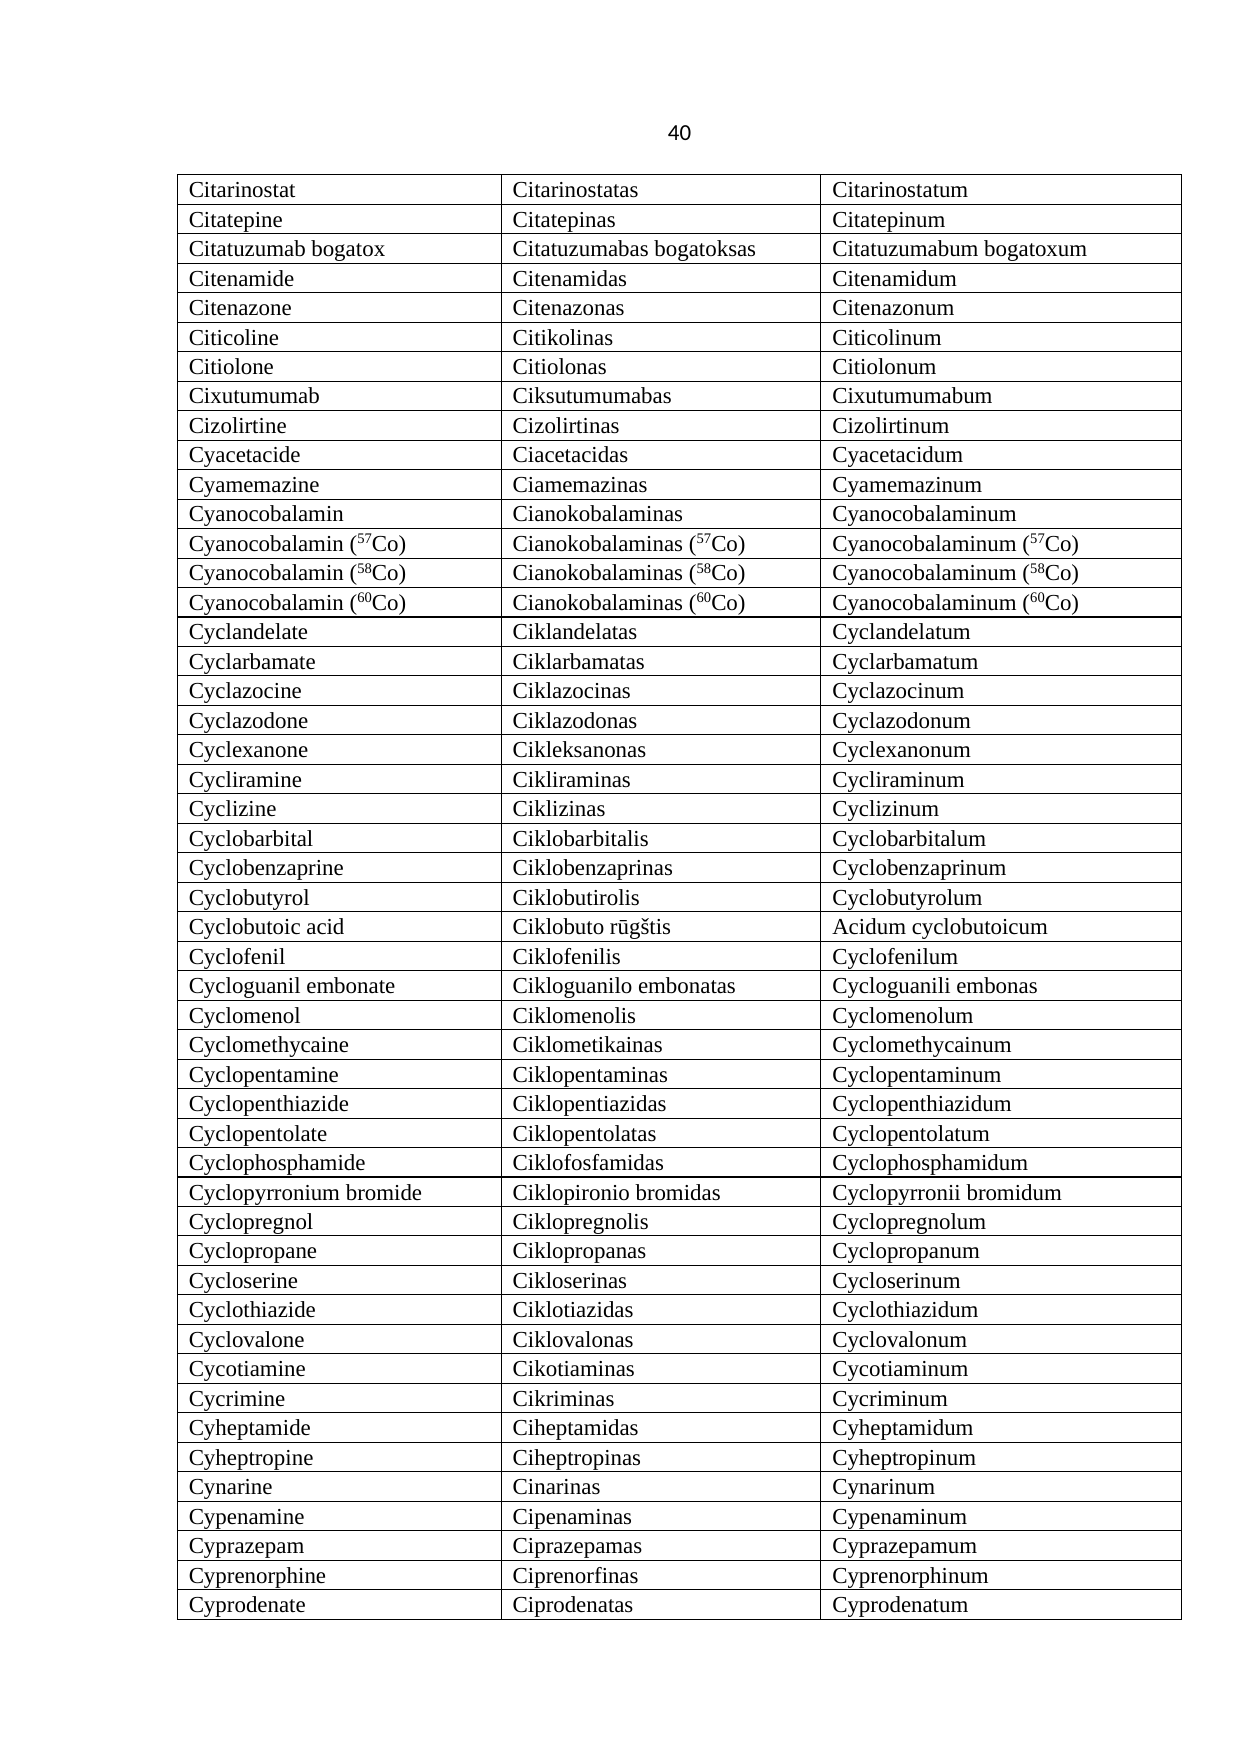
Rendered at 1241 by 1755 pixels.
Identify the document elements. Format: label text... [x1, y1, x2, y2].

table_cell Cyprazepam [178, 1531, 501, 1560]
table_cell Cyclazocinum [821, 676, 1181, 705]
table_cell Cycloserinum [821, 1266, 1181, 1294]
table_cell Cyanocobalamin [178, 500, 501, 528]
table_cell Citenazone [178, 293, 501, 322]
table_cell Cyclobarbitalum [821, 824, 1181, 852]
table_cell Ciklobenzaprinas [502, 853, 820, 882]
table_cell Cikloguanilo embonatas [502, 971, 820, 999]
table_cell Cycrimine [178, 1384, 501, 1412]
table_cell Citarinostatum [821, 175, 1181, 204]
table_cell Cyclexanone [178, 735, 501, 764]
table_cell Citenazonas [502, 293, 820, 322]
table_cell Cikliraminas [502, 765, 820, 793]
table_cell Ciklazodonas [502, 706, 820, 734]
table_cell Cycotiamine [178, 1354, 501, 1383]
table_cell Citenazonum [821, 293, 1181, 322]
table_cell Cypenamine [178, 1502, 501, 1530]
table_cell Citiolonum [821, 352, 1181, 381]
table_cell Cyclobutyrolum [821, 883, 1181, 911]
table_cell Ciklopentiazidas [502, 1089, 820, 1117]
table_cell Cyclomenolum [821, 1001, 1181, 1029]
table_cell Ciklometikainas [502, 1030, 820, 1058]
table_cell Ciheptamidas [502, 1413, 820, 1442]
table_cell Ciacetacidas [502, 441, 820, 469]
table_cell Citatuzumabum bogatoxum [821, 234, 1181, 263]
table_cell Ciklopentaminas [502, 1060, 820, 1088]
table_cell Ciksutumumabas [502, 382, 820, 410]
table_cell Cixutumumabum [821, 382, 1181, 410]
table_cell Cyclobenzaprine [178, 853, 501, 882]
table_cell Cyclopropanum [821, 1236, 1181, 1265]
table_cell Citatepine [178, 205, 501, 233]
table_cell Ciprodenatas [502, 1590, 820, 1619]
table_cell Ciklomenolis [502, 1001, 820, 1029]
table_cell Ciklarbamatas [502, 647, 820, 675]
table_cell Ciklovalonas [502, 1325, 820, 1353]
table_cell Ciamemazinas [502, 470, 820, 498]
table_cell Cikotiaminas [502, 1354, 820, 1383]
table_cell Citikolinas [502, 323, 820, 351]
table_cell Cyclothiazidum [821, 1295, 1181, 1324]
table_cell Cyamemazinum [821, 470, 1181, 498]
table_cell Cyclopropane [178, 1236, 501, 1265]
table_cell Cyanocobalaminum (58Co) [821, 559, 1181, 587]
table_cell Ciheptropinas [502, 1443, 820, 1471]
table_cell Citatepinas [502, 205, 820, 233]
table_cell Citicoline [178, 323, 501, 351]
table_cell Cyprenorphinum [821, 1561, 1181, 1589]
table_cell Cianokobalaminas (60Co) [502, 588, 820, 616]
table_cell Ciklofenilis [502, 942, 820, 970]
table_cell Cyheptamidum [821, 1413, 1181, 1442]
table_cell Cyheptropinum [821, 1443, 1181, 1471]
table_cell Ciklazocinas [502, 676, 820, 705]
table_cell Ciklopregnolis [502, 1207, 820, 1235]
table_cell Cyclandelate [178, 618, 501, 646]
table_cell Ciklandelatas [502, 618, 820, 646]
table_cell Ciklobuto rūgštis [502, 912, 820, 941]
table_cell Cyheptamide [178, 1413, 501, 1442]
table_cell Cyclazocine [178, 676, 501, 705]
table_cell Cyclopentaminum [821, 1060, 1181, 1088]
table_cell Cyacetacidum [821, 441, 1181, 469]
table_cell Cyclomethycainum [821, 1030, 1181, 1058]
table_cell Cyprenorphine [178, 1561, 501, 1589]
table_cell Cianokobalaminas (57Co) [502, 529, 820, 557]
table_cell Cizolirtine [178, 411, 501, 439]
table_cell Cikleksanonas [502, 735, 820, 764]
table_cell Cyclopentolate [178, 1119, 501, 1147]
table_cell Ciklobutirolis [502, 883, 820, 911]
table_cell Cynarine [178, 1472, 501, 1501]
table_cell Cynarinum [821, 1472, 1181, 1501]
table_cell Cyclomenol [178, 1001, 501, 1029]
table_cell Cyclobutyrol [178, 883, 501, 911]
table_cell Citiolonas [502, 352, 820, 381]
table_cell Cyacetacide [178, 441, 501, 469]
table_cell Cyclobutoic acid [178, 912, 501, 941]
table_cell Cyamemazine [178, 470, 501, 498]
table_cell Cikloserinas [502, 1266, 820, 1294]
table_cell Acidum cyclobutoicum [821, 912, 1181, 941]
table_cell Cycloguanili embonas [821, 971, 1181, 999]
table_cell Ciklopironio bromidas [502, 1178, 820, 1206]
table_cell Citarinostat [178, 175, 501, 204]
table_cell Cycloguanil embonate [178, 971, 501, 999]
table_cell Cixutumumab [178, 382, 501, 410]
table_cell Cyanocobalaminum (60Co) [821, 588, 1181, 616]
table_cell Cyclothiazide [178, 1295, 501, 1324]
table_cell Cizolirtinum [821, 411, 1181, 439]
table_cell Cycliraminum [821, 765, 1181, 793]
table_cell Ciprenorfinas [502, 1561, 820, 1589]
table_cell Cyclofenil [178, 942, 501, 970]
table_cell Cinarinas [502, 1472, 820, 1501]
table_cell Cizolirtinas [502, 411, 820, 439]
table_cell Cyprodenate [178, 1590, 501, 1619]
table_cell Cyheptropine [178, 1443, 501, 1471]
table_cell Cyclophosphamidum [821, 1148, 1181, 1176]
table_cell Cyclarbamatum [821, 647, 1181, 675]
table_cell Ciklotiazidas [502, 1295, 820, 1324]
table_cell Cyanocobalamin (57Co) [178, 529, 501, 557]
table_cell Cycotiaminum [821, 1354, 1181, 1383]
table_cell Cyanocobalamin (58Co) [178, 559, 501, 587]
table_cell Cyclobarbital [178, 824, 501, 852]
table_cell Cipenaminas [502, 1502, 820, 1530]
table_cell Cyclopenthiazidum [821, 1089, 1181, 1117]
table_cell Cyclopentamine [178, 1060, 501, 1088]
table_cell Ciklofosfamidas [502, 1148, 820, 1176]
table_cell Cycriminum [821, 1384, 1181, 1412]
table_cell Ciklopentolatas [502, 1119, 820, 1147]
table_cell Cyclazodone [178, 706, 501, 734]
table_cell Citenamidum [821, 264, 1181, 292]
table_cell Cyprodenatum [821, 1590, 1181, 1619]
table_cell Cyclazodonum [821, 706, 1181, 734]
table_cell Cyclexanonum [821, 735, 1181, 764]
table_cell Citiolone [178, 352, 501, 381]
table_cell Citatuzumab bogatox [178, 234, 501, 263]
table_cell Citarinostatas [502, 175, 820, 204]
table_cell Cycloserine [178, 1266, 501, 1294]
table_cell Cyclopentolatum [821, 1119, 1181, 1147]
table_cell Ciprazepamas [502, 1531, 820, 1560]
table_cell Cyprazepamum [821, 1531, 1181, 1560]
table_cell Cianokobalaminas [502, 500, 820, 528]
table_cell Cyclopregnolum [821, 1207, 1181, 1235]
table_cell Cyclomethycaine [178, 1030, 501, 1058]
table_cell Citicolinum [821, 323, 1181, 351]
table_cell Cyclandelatum [821, 618, 1181, 646]
table_cell Cypenaminum [821, 1502, 1181, 1530]
table_cell Cyclopyrronium bromide [178, 1178, 501, 1206]
table_cell Citenamide [178, 264, 501, 292]
table_cell Cyclarbamate [178, 647, 501, 675]
table_cell Cyclofenilum [821, 942, 1181, 970]
table_cell Citatuzumabas bogatoksas [502, 234, 820, 263]
table_cell Ciklopropanas [502, 1236, 820, 1265]
table_cell Cyclizine [178, 794, 501, 823]
table_cell Cikriminas [502, 1384, 820, 1412]
table_cell Cyclovalone [178, 1325, 501, 1353]
table_cell Citenamidas [502, 264, 820, 292]
table_cell Ciklizinas [502, 794, 820, 823]
table_cell Cyclovalonum [821, 1325, 1181, 1353]
table_cell Cyclopenthiazide [178, 1089, 501, 1117]
table_cell Citatepinum [821, 205, 1181, 233]
table_cell Cyclizinum [821, 794, 1181, 823]
table_cell Cyclopyrronii bromidum [821, 1178, 1181, 1206]
table_cell Cyclobenzaprinum [821, 853, 1181, 882]
table_cell Cyanocobalamin (60Co) [178, 588, 501, 616]
table_cell Cyanocobalaminum [821, 500, 1181, 528]
table_cell Cyclophosphamide [178, 1148, 501, 1176]
table_cell Cycliramine [178, 765, 501, 793]
table_cell Ciklobarbitalis [502, 824, 820, 852]
table_cell Cyanocobalaminum (57Co) [821, 529, 1181, 557]
table_cell Cyclopregnol [178, 1207, 501, 1235]
table_cell Cianokobalaminas (58Co) [502, 559, 820, 587]
